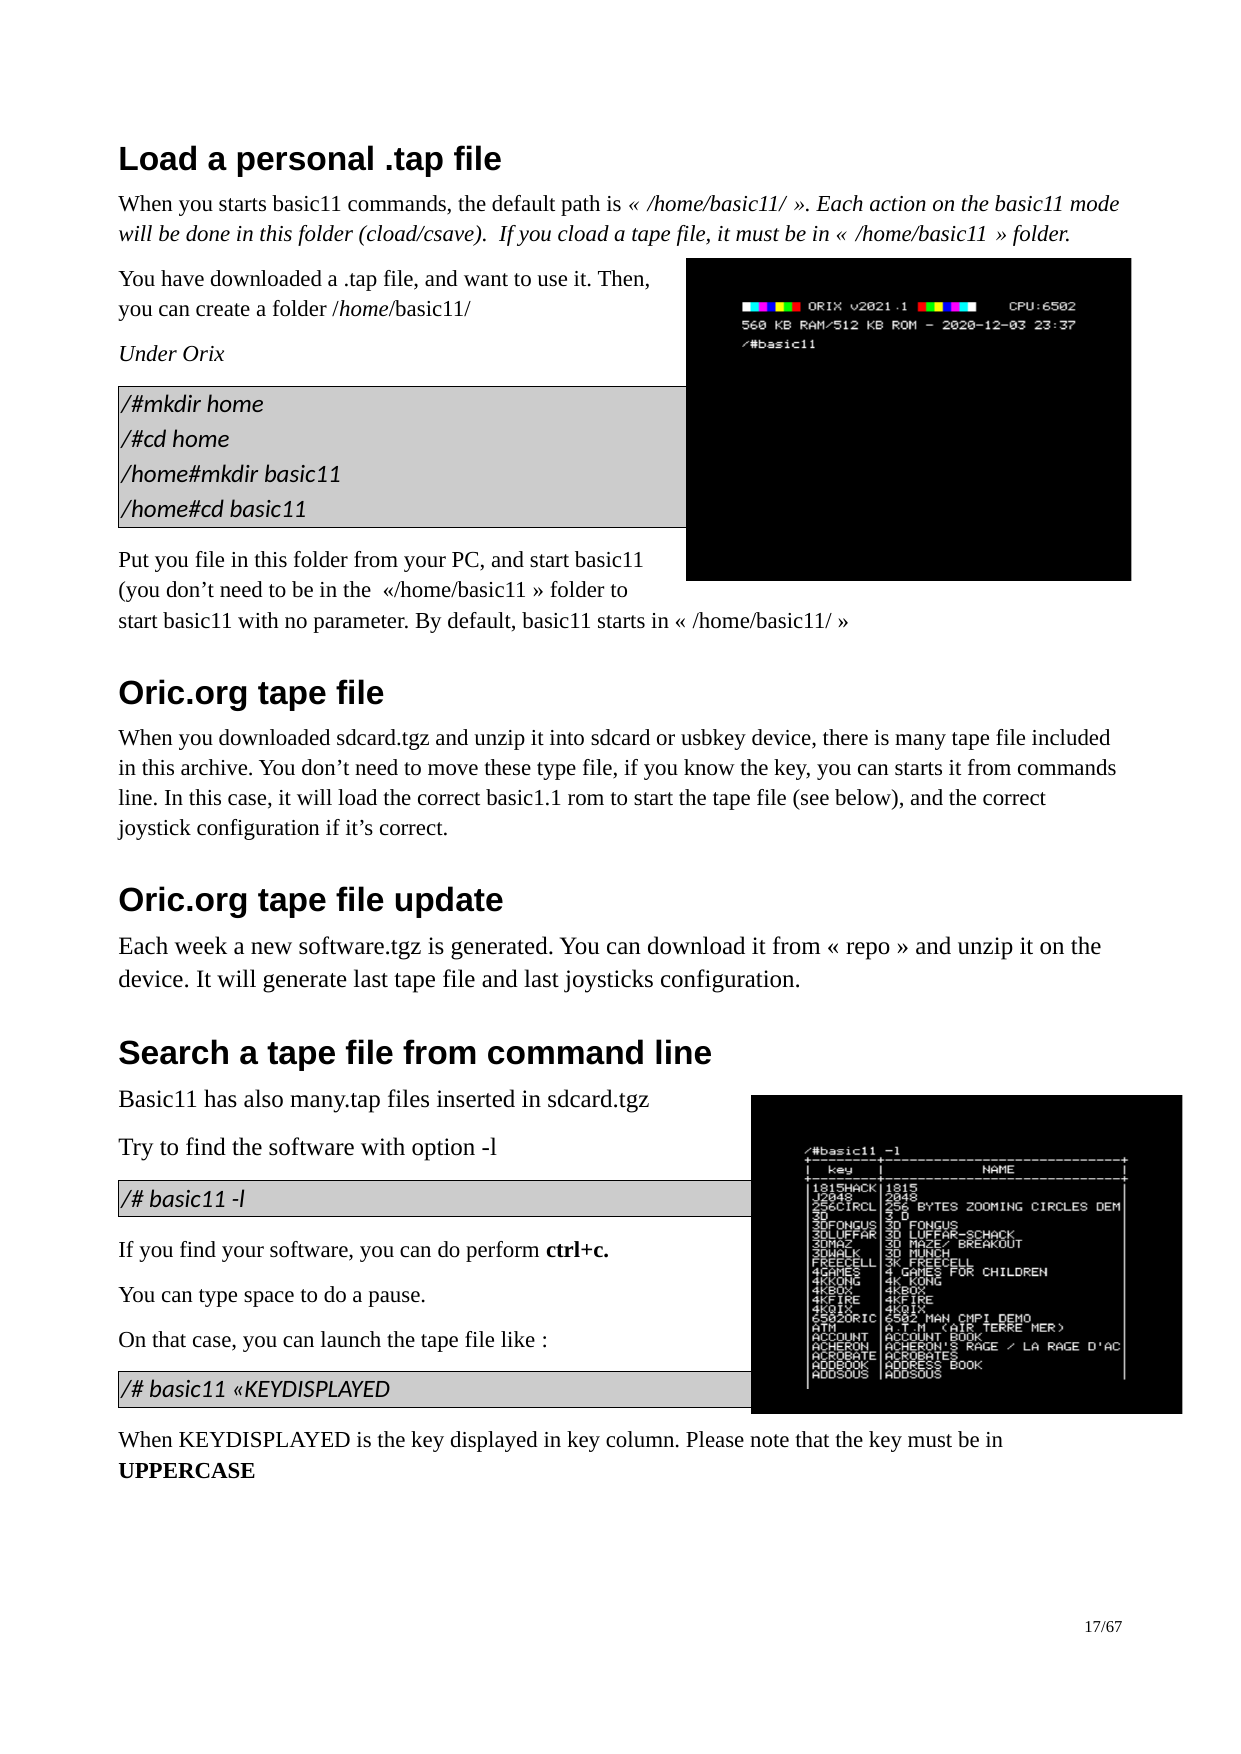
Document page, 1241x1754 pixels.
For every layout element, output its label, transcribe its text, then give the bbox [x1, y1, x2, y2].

picture [686, 258, 1132, 581]
text /# basic11 -l [119, 1181, 751, 1216]
text /#mkdir home /#cd home /home#mkdir basic11 /home#cd basic11 [119, 387, 686, 527]
subtitle Load a personal .tap file [118, 139, 1122, 178]
text Basic11 has also many.tap files inserted in sdcard.tgz [118, 1084, 1122, 1113]
text You have downloaded a .tap file, and want to use it. Then, you can create a folder /home/basic11/ [118, 265, 686, 322]
text Each week a new software.tgz is generated. You can download it from « repo » and unzip it on the device. It will generate last tape file and last joysticks configuration. [118, 931, 1122, 993]
subtitle Search a tape file from command line [118, 1033, 1122, 1072]
text Put you file in this folder from your PC, and start basic11 (you don’t need to be in the «/home/basic11 » folder to start basic11 with no parameter. By default, basic11 starts in « /home/basic11/ » [118, 546, 1122, 633]
text When KEYDISPLAYED is the key displayed in key column. Please note that the key must be in UPPERCASE [118, 1426, 1122, 1483]
picture [751, 1095, 1183, 1414]
text You can type space to do a pause. [118, 1281, 751, 1307]
text When you starts basic11 commands, the default path is « /home/basic11/ ». Each action on the basic11 mode will be done in this folder (cload/csave). If you cload a tape file, it must be in « /home/basic11 » folder. [118, 190, 1122, 247]
subtitle Oric.org tape file update [118, 880, 1122, 919]
text When you downloaded sdcard.tgz and unzip it into sdcard or usbkey device, there is many tape file included in this archive. You don’t need to move these type file, if you know the key, you can starts it from commands line. In this case, it will load the correct basic1.1 rom to start the tape file (see below), and the correct joystick configuration if it’s correct. [118, 724, 1122, 841]
text If you find your software, you can do perform ctrl+c. [118, 1236, 751, 1262]
text Try to find the software with option -l [118, 1132, 751, 1161]
text On that case, you can launch the tape file like : [118, 1326, 751, 1352]
text /# basic11 «KEYDISPLAYED [119, 1372, 751, 1407]
subtitle Oric.org tape file [118, 673, 1122, 711]
text Under Orix [118, 341, 686, 367]
